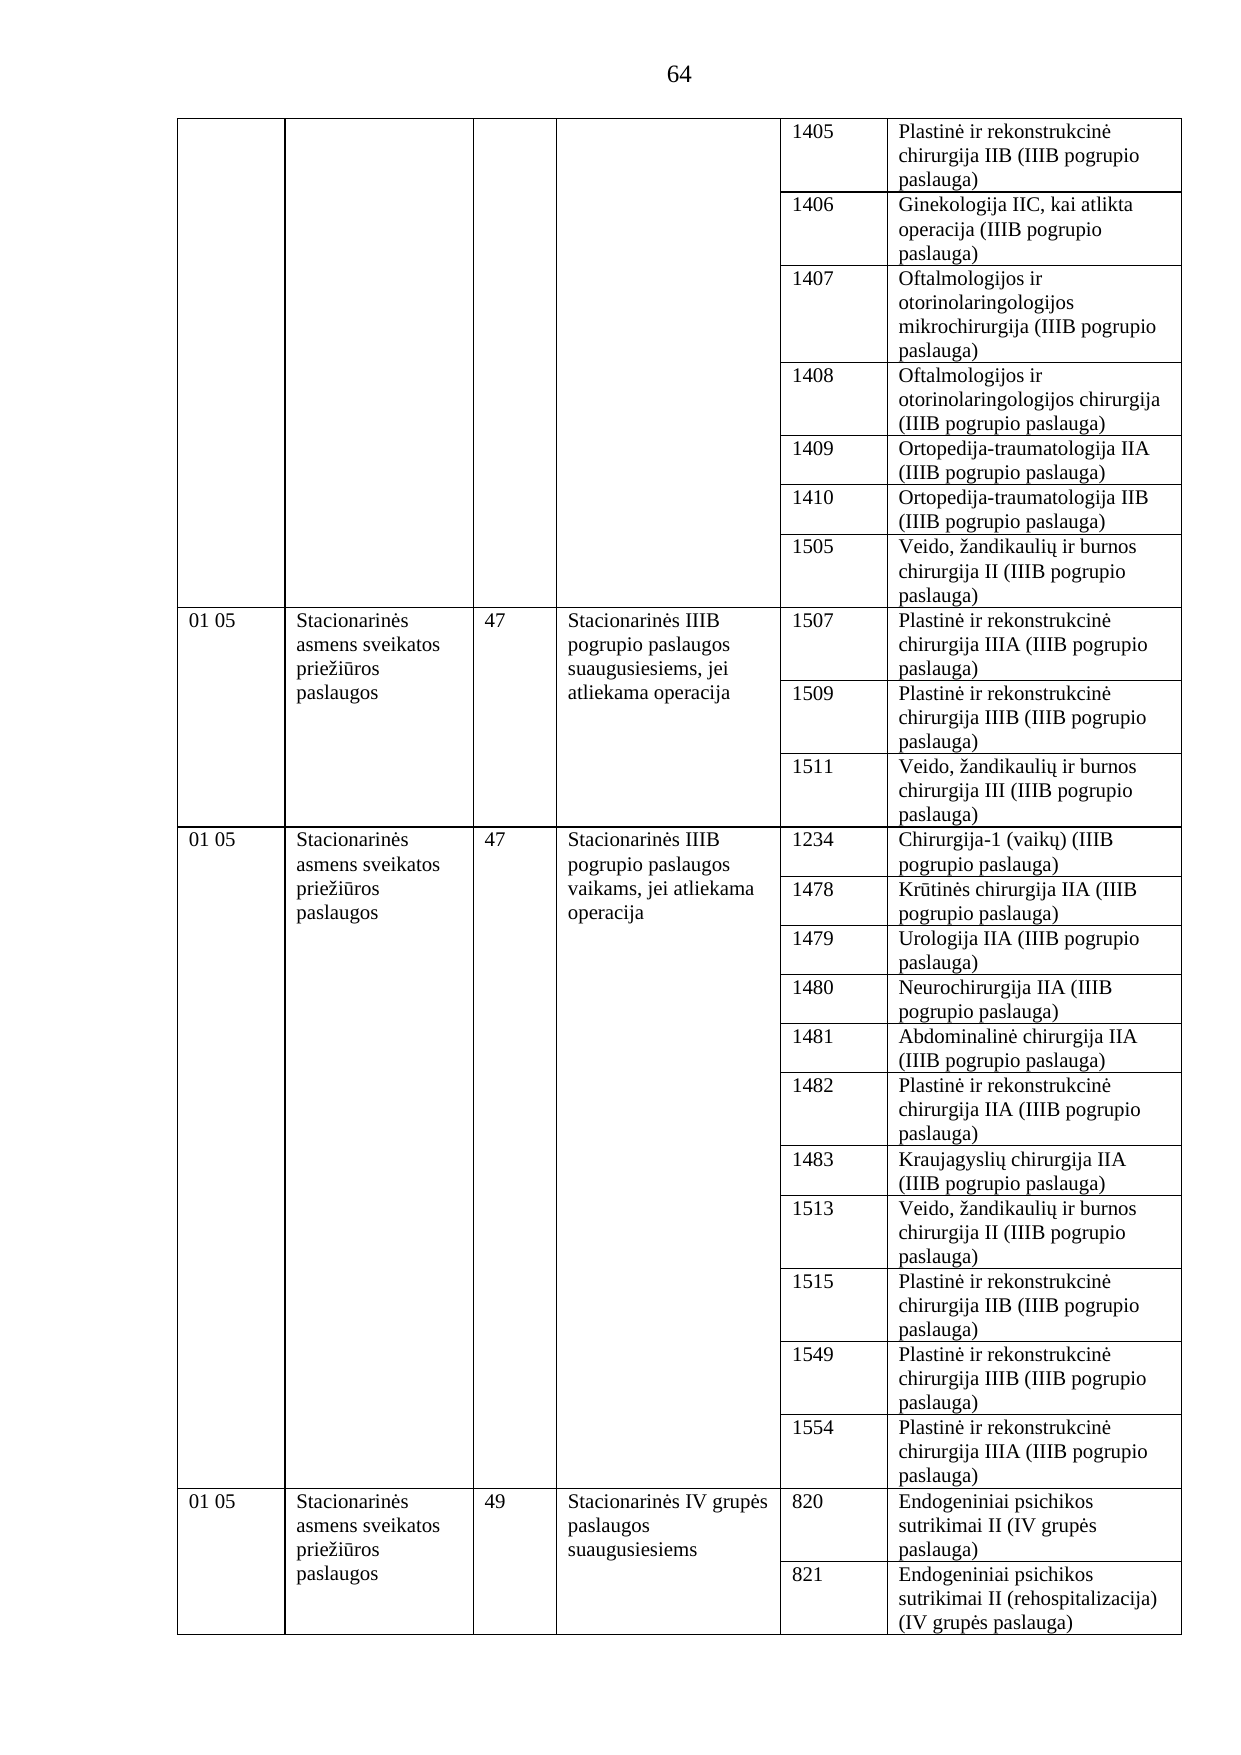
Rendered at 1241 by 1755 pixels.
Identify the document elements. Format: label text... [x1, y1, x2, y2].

table_cell Stacionarinės asmens sveikatos priežiūros paslaugos [286, 1489, 473, 1634]
table_cell Kraujagyslių chirurgija IIA (IIIB pogrupio paslauga) [888, 1146, 1181, 1194]
table_cell 1507 [781, 608, 887, 680]
table_cell Plastinė ir rekonstrukcinė chirurgija IIIA (IIIB pogrupio paslauga) [888, 1415, 1181, 1487]
table_cell Oftalmologijos ir otorinolaringologijos mikrochirurgija (IIIB pogrupio paslauga) [888, 266, 1181, 362]
table_cell Neurochirurgija IIA (IIIB pogrupio paslauga) [888, 975, 1181, 1023]
table_cell 1234 [781, 828, 887, 876]
table_cell 1479 [781, 926, 887, 974]
table_cell Krūtinės chirurgija IIA (IIIB pogrupio paslauga) [888, 877, 1181, 925]
table_cell Chirurgija-1 (vaikų) (IIIB pogrupio paslauga) [888, 828, 1181, 876]
table_cell Endogeniniai psichikos sutrikimai II (rehospitalizacija) (IV grupės paslauga) [888, 1562, 1181, 1634]
table_cell Oftalmologijos ir otorinolaringologijos chirurgija (IIIB pogrupio paslauga) [888, 363, 1181, 435]
table_cell Veido, žandikaulių ir burnos chirurgija II (IIIB pogrupio paslauga) [888, 1196, 1181, 1268]
table_cell 1554 [781, 1415, 887, 1487]
table_cell Plastinė ir rekonstrukcinė chirurgija IIIB (IIIB pogrupio paslauga) [888, 681, 1181, 753]
table_cell Abdominalinė chirurgija IIA (IIIB pogrupio paslauga) [888, 1024, 1181, 1072]
table_cell Urologija IIA (IIIB pogrupio paslauga) [888, 926, 1181, 974]
table_cell 1406 [781, 193, 887, 264]
table_cell 1482 [781, 1073, 887, 1145]
table_cell 1509 [781, 681, 887, 753]
table_cell 1410 [781, 485, 887, 533]
table_cell 1409 [781, 436, 887, 484]
table_cell Veido, žandikaulių ir burnos chirurgija II (IIIB pogrupio paslauga) [888, 535, 1181, 607]
table_cell Stacionarinės IV grupės paslaugos suaugusiesiems [557, 1489, 780, 1634]
table_cell 1405 [781, 119, 887, 191]
table_cell Plastinė ir rekonstrukcinė chirurgija IIB (IIIB pogrupio paslauga) [888, 1269, 1181, 1341]
table_cell 821 [781, 1562, 887, 1634]
table_cell 820 [781, 1489, 887, 1561]
table_cell 47 [474, 608, 556, 826]
table_cell [178, 119, 284, 607]
table_cell 49 [474, 1489, 556, 1634]
table_cell 1505 [781, 535, 887, 607]
table_cell 1515 [781, 1269, 887, 1341]
table_cell 1513 [781, 1196, 887, 1268]
table_cell Ginekologija IIC, kai atlikta operacija (IIIB pogrupio paslauga) [888, 193, 1181, 264]
table_cell 1480 [781, 975, 887, 1023]
table_cell [286, 119, 473, 607]
table_cell 1407 [781, 266, 887, 362]
table_cell Veido, žandikaulių ir burnos chirurgija III (IIIB pogrupio paslauga) [888, 754, 1181, 826]
table_cell [474, 119, 556, 607]
table_cell 47 [474, 828, 556, 1487]
table_cell 01 05 [178, 1489, 284, 1634]
table_cell Plastinė ir rekonstrukcinė chirurgija IIIB (IIIB pogrupio paslauga) [888, 1342, 1181, 1414]
table_cell Stacionarinės IIIB pogrupio paslaugos vaikams, jei atliekama operacija [557, 828, 780, 1487]
table_cell Ortopedija-traumatologija IIA (IIIB pogrupio paslauga) [888, 436, 1181, 484]
table_cell 1549 [781, 1342, 887, 1414]
table_cell Plastinė ir rekonstrukcinė chirurgija IIA (IIIB pogrupio paslauga) [888, 1073, 1181, 1145]
table_cell 01 05 [178, 828, 284, 1487]
table_cell Stacionarinės IIIB pogrupio paslaugos suaugusiesiems, jei atliekama operacija [557, 608, 780, 826]
table_cell 1481 [781, 1024, 887, 1072]
table_cell Endogeniniai psichikos sutrikimai II (IV grupės paslauga) [888, 1489, 1181, 1561]
table_cell [557, 119, 780, 607]
table_cell 1511 [781, 754, 887, 826]
table_cell Stacionarinės asmens sveikatos priežiūros paslaugos [286, 828, 473, 1487]
table_cell 1483 [781, 1146, 887, 1194]
table_cell Plastinė ir rekonstrukcinė chirurgija IIB (IIIB pogrupio paslauga) [888, 119, 1181, 191]
table_cell 1478 [781, 877, 887, 925]
table_cell Stacionarinės asmens sveikatos priežiūros paslaugos [286, 608, 473, 826]
table_cell 1408 [781, 363, 887, 435]
table_cell Plastinė ir rekonstrukcinė chirurgija IIIA (IIIB pogrupio paslauga) [888, 608, 1181, 680]
table_cell Ortopedija-traumatologija IIB (IIIB pogrupio paslauga) [888, 485, 1181, 533]
table_cell 01 05 [178, 608, 284, 826]
